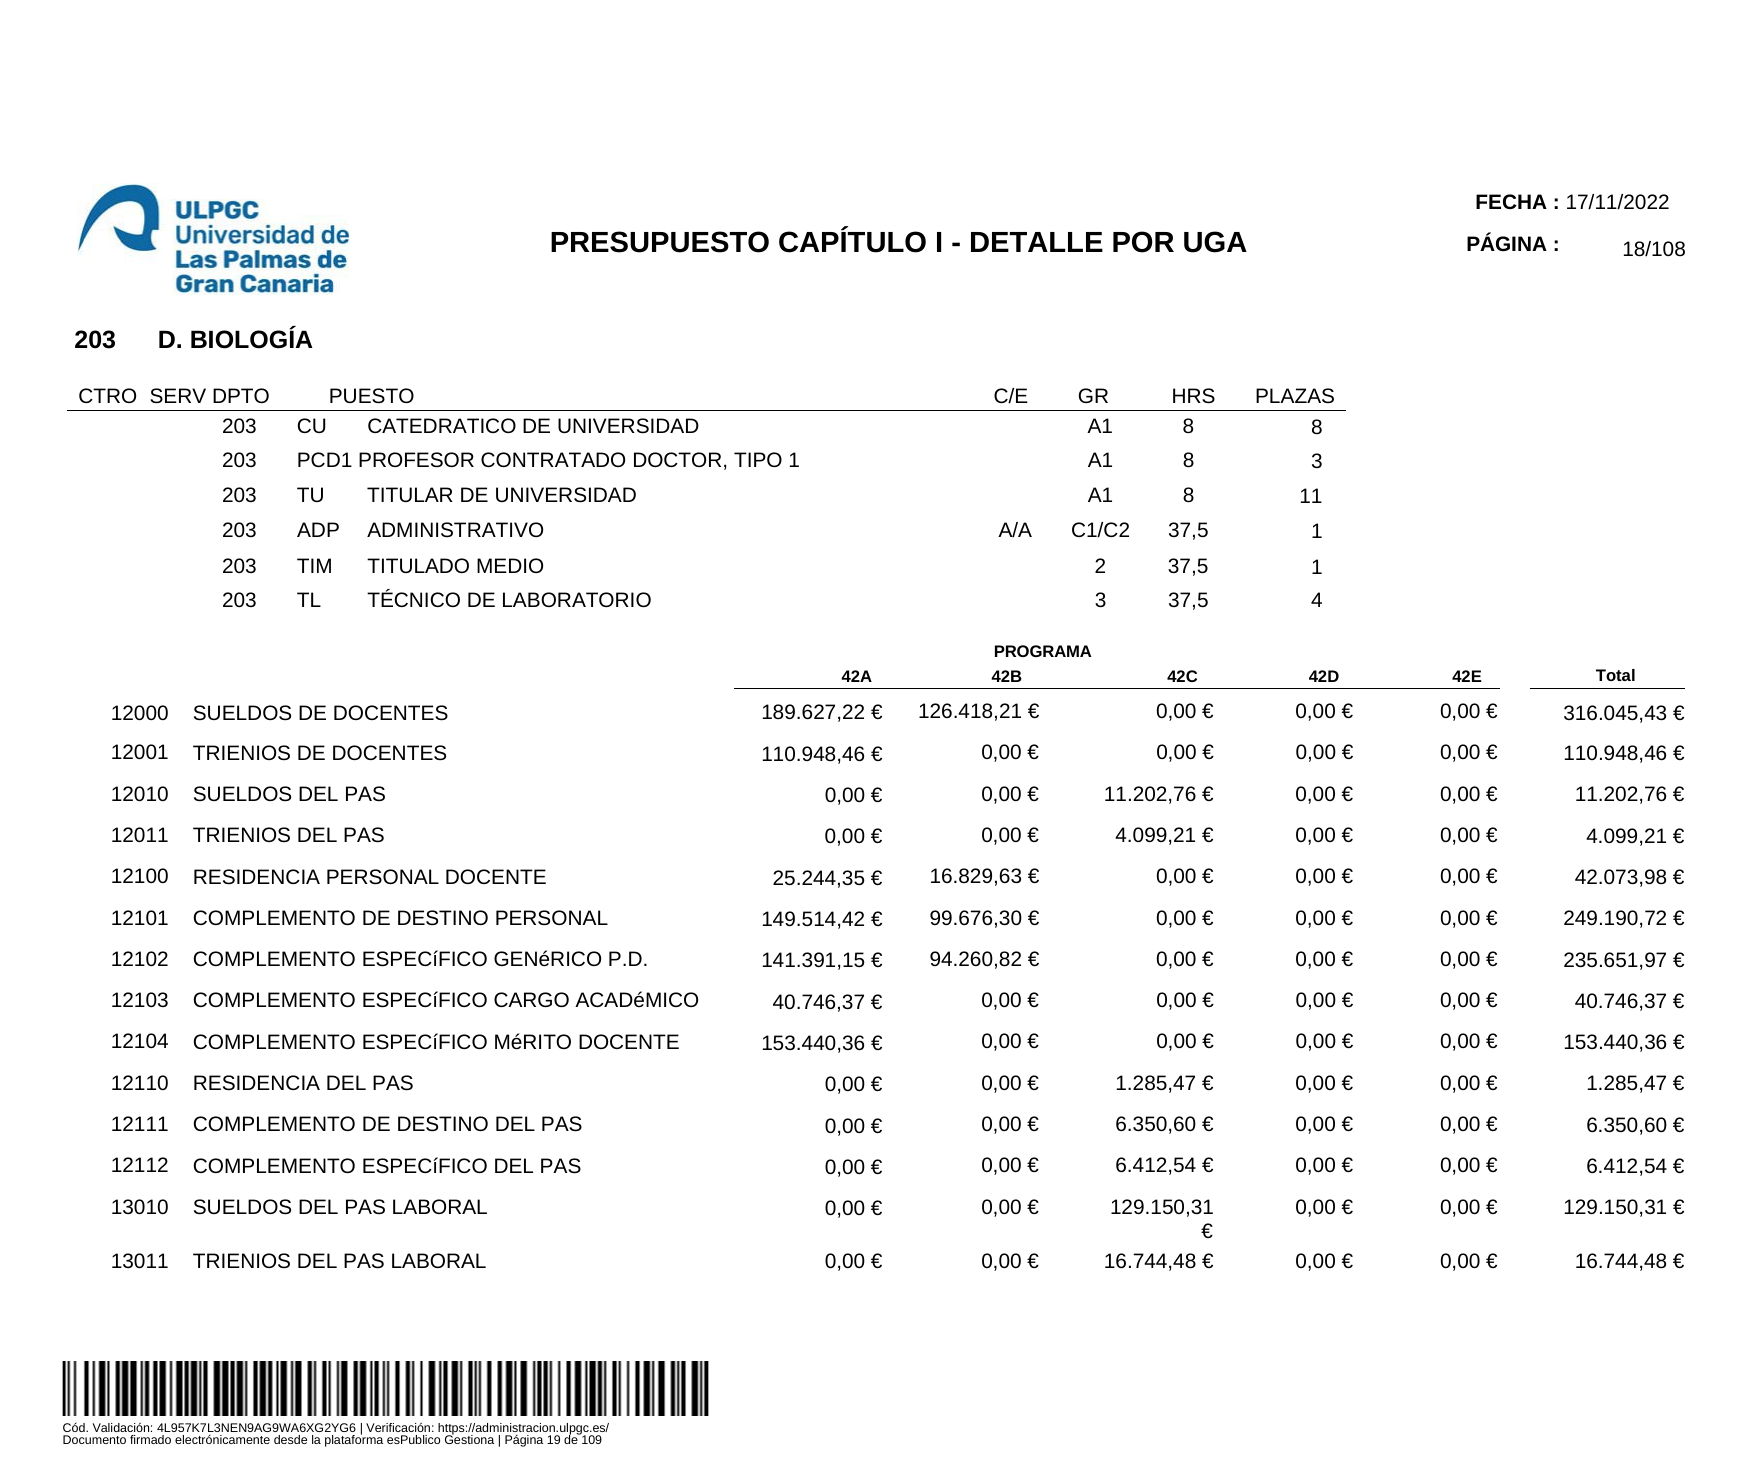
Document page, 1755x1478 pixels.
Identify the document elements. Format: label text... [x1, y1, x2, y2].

table_cell 0,00 € [1255, 774, 1396, 815]
table_cell 0,00 € [1396, 815, 1500, 857]
table_cell 11.202,76 € [1093, 774, 1254, 815]
table_cell 12104 [105, 1022, 180, 1063]
table_cell 40.746,37 € [1530, 980, 1684, 1022]
table_cell 203 [143, 411, 288, 443]
table_cell A/A [901, 513, 1051, 549]
table_cell 0,00 € [1255, 733, 1396, 774]
table_cell [901, 443, 1051, 478]
table_cell 13011 [105, 1243, 180, 1275]
table_cell 42C [1093, 664, 1254, 688]
table_cell 0,00 € [1396, 857, 1500, 898]
table_cell [1500, 774, 1529, 815]
table_cell 0,00 € [1255, 1243, 1396, 1275]
table_cell 16.744,48 € [1093, 1243, 1254, 1275]
table_cell [1500, 898, 1529, 939]
table_cell 0,00 € [1093, 733, 1254, 774]
table_cell 6.412,54 € [1093, 1146, 1254, 1187]
table_header SERV DPTO [143, 387, 288, 410]
table_cell 0,00 € [1396, 689, 1500, 733]
table_cell C1/C2 [1051, 513, 1148, 549]
table_cell 94.260,82 € [900, 939, 1093, 980]
table_cell A1 [1051, 443, 1148, 478]
table_cell [1500, 980, 1529, 1022]
table_header [1093, 643, 1684, 664]
table_cell 0,00 € [734, 815, 900, 857]
table_cell 4.099,21 € [1530, 815, 1684, 857]
table_cell COMPLEMENTO DE DESTINO PERSONAL [180, 898, 734, 939]
table_cell 0,00 € [1255, 857, 1396, 898]
table_cell 0,00 € [1396, 733, 1500, 774]
table_header PROGRAMA [900, 643, 1093, 664]
table_cell 16.744,48 € [1530, 1243, 1684, 1275]
table_cell 0,00 € [1396, 1146, 1500, 1187]
table_cell 3 [1235, 443, 1346, 478]
table_cell 0,00 € [734, 1243, 900, 1275]
table_cell 0,00 € [1396, 1063, 1500, 1104]
table_cell [1500, 815, 1529, 857]
table_cell 12010 [105, 774, 180, 815]
table_cell A1 [1051, 478, 1148, 513]
table_cell 4 [1235, 584, 1346, 614]
table_cell [1500, 1022, 1529, 1063]
table_cell RESIDENCIA PERSONAL DOCENTE [180, 857, 734, 898]
table_cell [1500, 1063, 1529, 1104]
table_cell 0,00 € [900, 815, 1093, 857]
table_cell [1500, 857, 1529, 898]
table_cell 1.285,47 € [1093, 1063, 1254, 1104]
table_cell 0,00 € [1396, 1022, 1500, 1063]
table_cell 0,00 € [1255, 1063, 1396, 1104]
table_cell 0,00 € [1255, 1104, 1396, 1146]
table_cell 12011 [105, 815, 180, 857]
table_cell 153.440,36 € [1530, 1022, 1684, 1063]
table_cell 0,00 € [1093, 980, 1254, 1022]
table_cell [1500, 1243, 1529, 1275]
table_cell 6.350,60 € [1530, 1104, 1684, 1146]
table_cell 0,00 € [1396, 1104, 1500, 1146]
table_cell COMPLEMENTO ESPECíFICO DEL PAS [180, 1146, 734, 1187]
table_cell TRIENIOS DE DOCENTES [180, 733, 734, 774]
table_cell [1500, 939, 1529, 980]
table_cell PCD1 PROFESOR CONTRATADO DOCTOR, TIPO 1 [288, 443, 901, 478]
table_cell [901, 411, 1051, 443]
table_cell A1 [1051, 411, 1148, 443]
table_cell SUELDOS DEL PAS [180, 774, 734, 815]
table_cell 203 [143, 513, 288, 549]
table_cell [67, 584, 143, 614]
table_cell 0,00 € [1093, 689, 1254, 733]
table_cell 153.440,36 € [734, 1022, 900, 1063]
table_cell 0,00 € [1255, 1187, 1396, 1242]
table_cell COMPLEMENTO DE DESTINO DEL PAS [180, 1104, 734, 1146]
table_cell 0,00 € [1093, 939, 1254, 980]
table_cell 0,00 € [1093, 1022, 1254, 1063]
table_cell 0,00 € [1255, 898, 1396, 939]
table_cell 12111 [105, 1104, 180, 1146]
table_cell TRIENIOS DEL PAS [180, 815, 734, 857]
table_cell 189.627,22 € [734, 689, 900, 733]
table_cell 42B [900, 664, 1093, 688]
table_cell CU CATEDRATICO DE UNIVERSIDAD [288, 411, 901, 443]
table_cell 12110 [105, 1063, 180, 1104]
table_cell 0,00 € [1093, 857, 1254, 898]
table_cell 12000 [105, 688, 180, 733]
table_cell 99.676,30 € [900, 898, 1093, 939]
table_cell 249.190,72 € [1530, 898, 1684, 939]
table_cell SUELDOS DE DOCENTES [180, 688, 734, 733]
table_header [105, 643, 734, 688]
table_cell 1 [1235, 513, 1346, 549]
table_cell 42E [1396, 664, 1500, 688]
table_cell 12112 [105, 1146, 180, 1187]
table_cell [67, 513, 143, 549]
table_cell TIM TITULADO MEDIO [288, 549, 901, 584]
table_cell 12100 [105, 857, 180, 898]
table_cell 3 [1051, 584, 1148, 614]
table_cell 0,00 € [900, 1022, 1093, 1063]
table_cell 141.391,15 € [734, 939, 900, 980]
table_header HRS [1149, 387, 1235, 410]
table_cell 0,00 € [900, 1243, 1093, 1275]
table_cell [901, 584, 1051, 614]
table_cell 0,00 € [1396, 774, 1500, 815]
table_cell 0,00 € [734, 1104, 900, 1146]
table_cell 11 [1235, 478, 1346, 513]
table_cell [1500, 688, 1529, 733]
table_cell 4.099,21 € [1093, 815, 1254, 857]
table_cell 126.418,21 € [900, 689, 1093, 733]
table_cell 0,00 € [1396, 1187, 1500, 1242]
table_cell 0,00 € [734, 1187, 900, 1242]
table_cell 203 [143, 478, 288, 513]
table_cell 2 [1051, 549, 1148, 584]
table_cell 1 [1235, 549, 1346, 584]
table_cell 203 [143, 549, 288, 584]
table_cell TU TITULAR DE UNIVERSIDAD [288, 478, 901, 513]
table_cell 0,00 € [900, 774, 1093, 815]
table_cell 129.150,31 € [1093, 1187, 1254, 1242]
table_cell 149.514,42 € [734, 898, 900, 939]
table_cell 0,00 € [900, 1104, 1093, 1146]
table_cell 0,00 € [1255, 1146, 1396, 1187]
table_cell 6.350,60 € [1093, 1104, 1254, 1146]
table_cell 129.150,31 € [1530, 1187, 1684, 1242]
table_cell 0,00 € [734, 1063, 900, 1104]
table_cell TRIENIOS DEL PAS LABORAL [180, 1243, 734, 1275]
table_header PLAZAS [1235, 387, 1346, 410]
table_header CTRO [67, 387, 143, 410]
table_cell 110.948,46 € [1530, 733, 1684, 774]
table_cell [901, 549, 1051, 584]
table_cell 42.073,98 € [1530, 857, 1684, 898]
table_cell 316.045,43 € [1530, 689, 1684, 733]
table_cell 25.244,35 € [734, 857, 900, 898]
table_cell 1.285,47 € [1530, 1063, 1684, 1104]
table_cell 110.948,46 € [734, 733, 900, 774]
table_cell 37,5 [1149, 549, 1235, 584]
table_cell 8 [1235, 411, 1346, 443]
table_cell 203 [143, 443, 288, 478]
table_cell 12102 [105, 939, 180, 980]
table_cell COMPLEMENTO ESPECíFICO GENéRICO P.D. [180, 939, 734, 980]
table_cell [1500, 664, 1529, 688]
table_cell 11.202,76 € [1530, 774, 1684, 815]
table_cell ADP ADMINISTRATIVO [288, 513, 901, 549]
text 203 D. BIOLOGÍA [74, 325, 1698, 354]
table_cell [1500, 1187, 1529, 1242]
table_cell Total [1530, 664, 1684, 688]
table_cell 235.651,97 € [1530, 939, 1684, 980]
table_cell 42D [1255, 664, 1396, 688]
table_cell 0,00 € [900, 1146, 1093, 1187]
table_cell 0,00 € [1255, 815, 1396, 857]
table_cell 0,00 € [1255, 689, 1396, 733]
table_cell SUELDOS DEL PAS LABORAL [180, 1187, 734, 1242]
table_header [734, 643, 900, 664]
table_cell 12101 [105, 898, 180, 939]
table_cell 8 [1149, 411, 1235, 443]
table_cell 0,00 € [900, 980, 1093, 1022]
table_cell 8 [1149, 478, 1235, 513]
table_cell 0,00 € [1396, 980, 1500, 1022]
table_cell 0,00 € [1396, 1243, 1500, 1275]
table_cell 0,00 € [900, 1187, 1093, 1242]
table_cell 0,00 € [900, 733, 1093, 774]
table_cell 0,00 € [1396, 898, 1500, 939]
table_cell [67, 411, 143, 443]
table_cell 203 [143, 584, 288, 614]
table_cell 40.746,37 € [734, 980, 900, 1022]
table_cell 12001 [105, 733, 180, 774]
table_cell 6.412,54 € [1530, 1146, 1684, 1187]
table_cell 8 [1149, 443, 1235, 478]
table_cell 0,00 € [1255, 980, 1396, 1022]
table_cell 0,00 € [734, 774, 900, 815]
table_cell [67, 549, 143, 584]
table_cell [67, 443, 143, 478]
table_cell 0,00 € [1093, 898, 1254, 939]
table_header PUESTO [288, 387, 901, 410]
table_cell COMPLEMENTO ESPECíFICO CARGO ACADéMICO [180, 980, 734, 1022]
table_cell 37,5 [1149, 513, 1235, 549]
table_cell 0,00 € [734, 1146, 900, 1187]
table_cell 0,00 € [1396, 939, 1500, 980]
table_cell 0,00 € [900, 1063, 1093, 1104]
table_header C/E [901, 387, 1051, 410]
table_cell [67, 478, 143, 513]
table_cell TL TÉCNICO DE LABORATORIO [288, 584, 901, 614]
table_cell [1500, 1146, 1529, 1187]
table_cell 0,00 € [1255, 1022, 1396, 1063]
table_cell 12103 [105, 980, 180, 1022]
table_cell [1500, 733, 1529, 774]
table_cell COMPLEMENTO ESPECíFICO MéRITO DOCENTE [180, 1022, 734, 1063]
table_cell [1500, 1104, 1529, 1146]
table_header GR [1051, 387, 1148, 410]
table_cell 37,5 [1149, 584, 1235, 614]
table_cell RESIDENCIA DEL PAS [180, 1063, 734, 1104]
table_cell 16.829,63 € [900, 857, 1093, 898]
table_cell 13010 [105, 1187, 180, 1242]
table_cell [901, 478, 1051, 513]
table_cell 42A [734, 664, 900, 688]
table_cell 0,00 € [1255, 939, 1396, 980]
